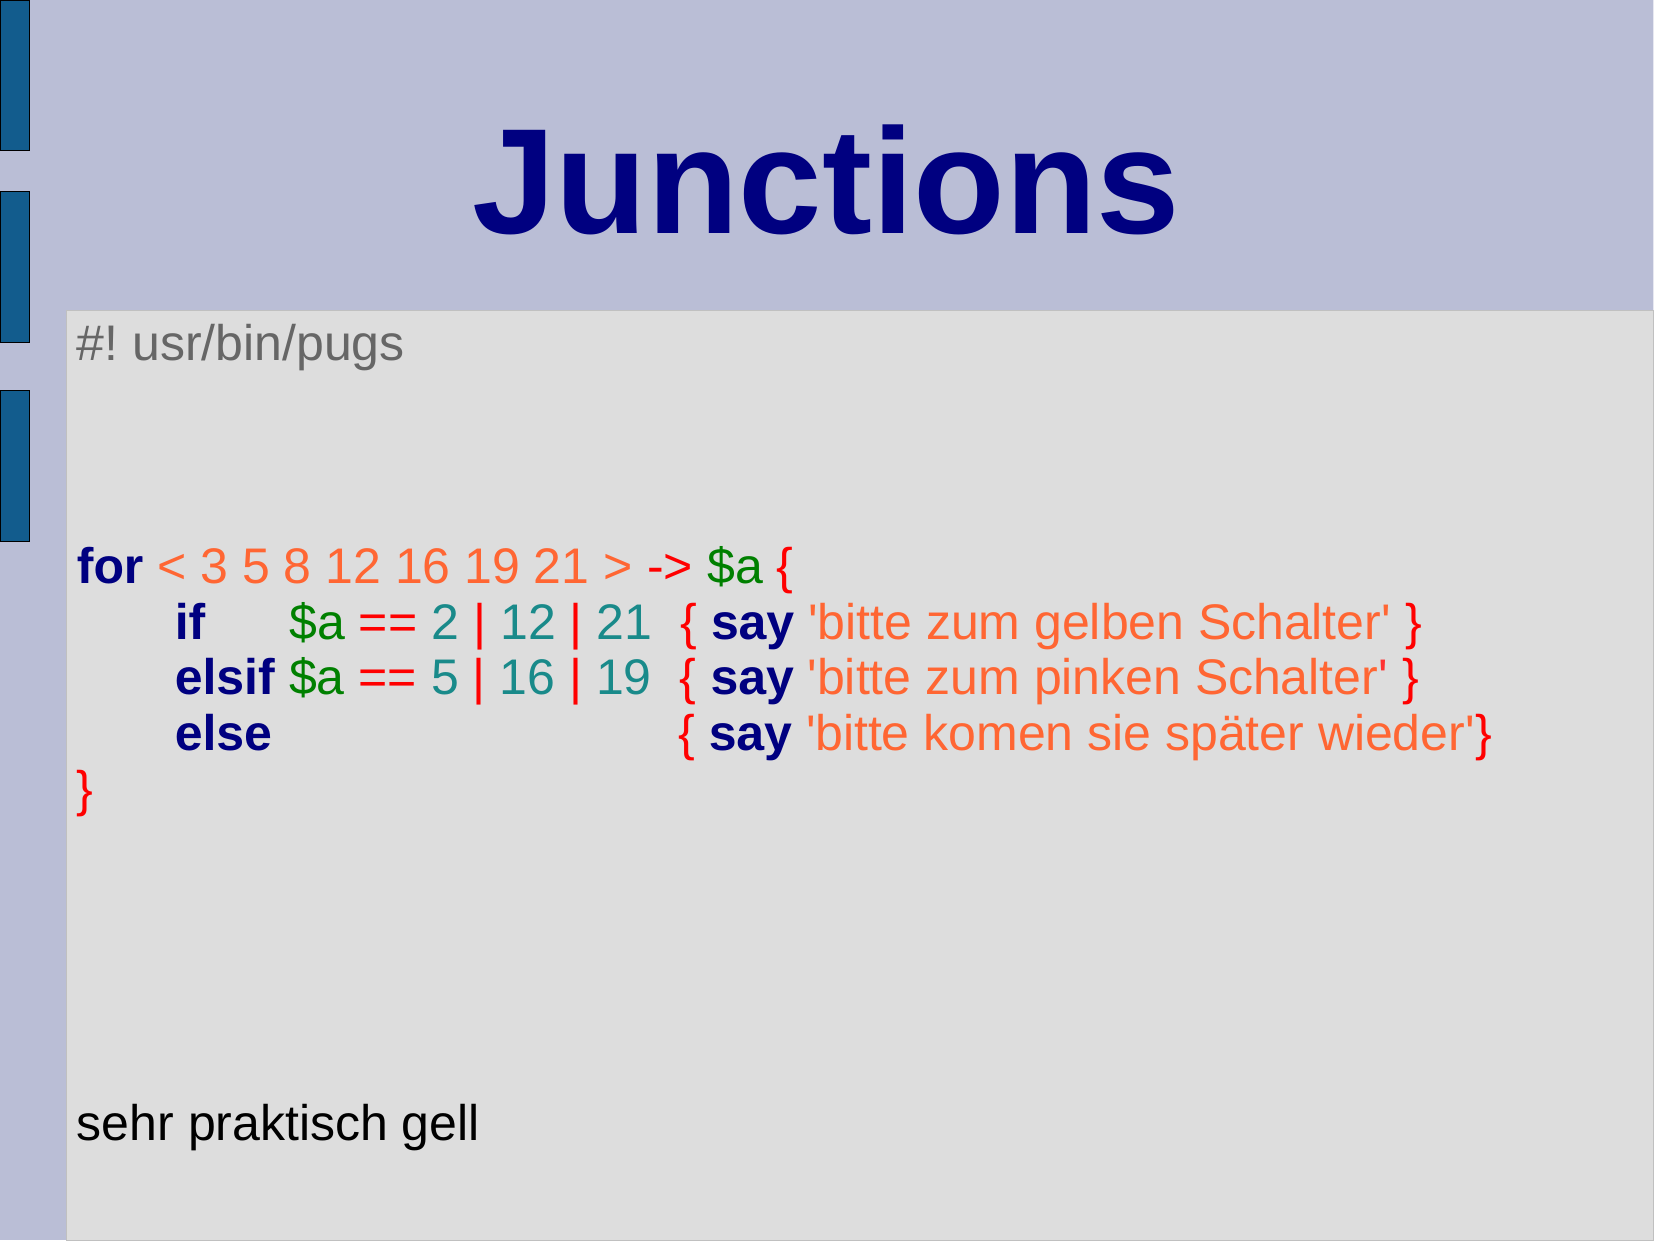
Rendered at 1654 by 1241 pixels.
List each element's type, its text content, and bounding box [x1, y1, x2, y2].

title Junctions [59, 78, 1595, 286]
list #! usr/bin/pugs for < 3 5 8 12 16 19 21 > -> $a { if $a == 2 | 12 | 21 { say 'bitte zum gelben Schalter' } elsif $a == 5 | 16 | 19 { say 'bitte zum pinken Schalter' } else { say 'bitte komen sie später wieder'} } sehr praktisch gell [76, 315, 1654, 1182]
